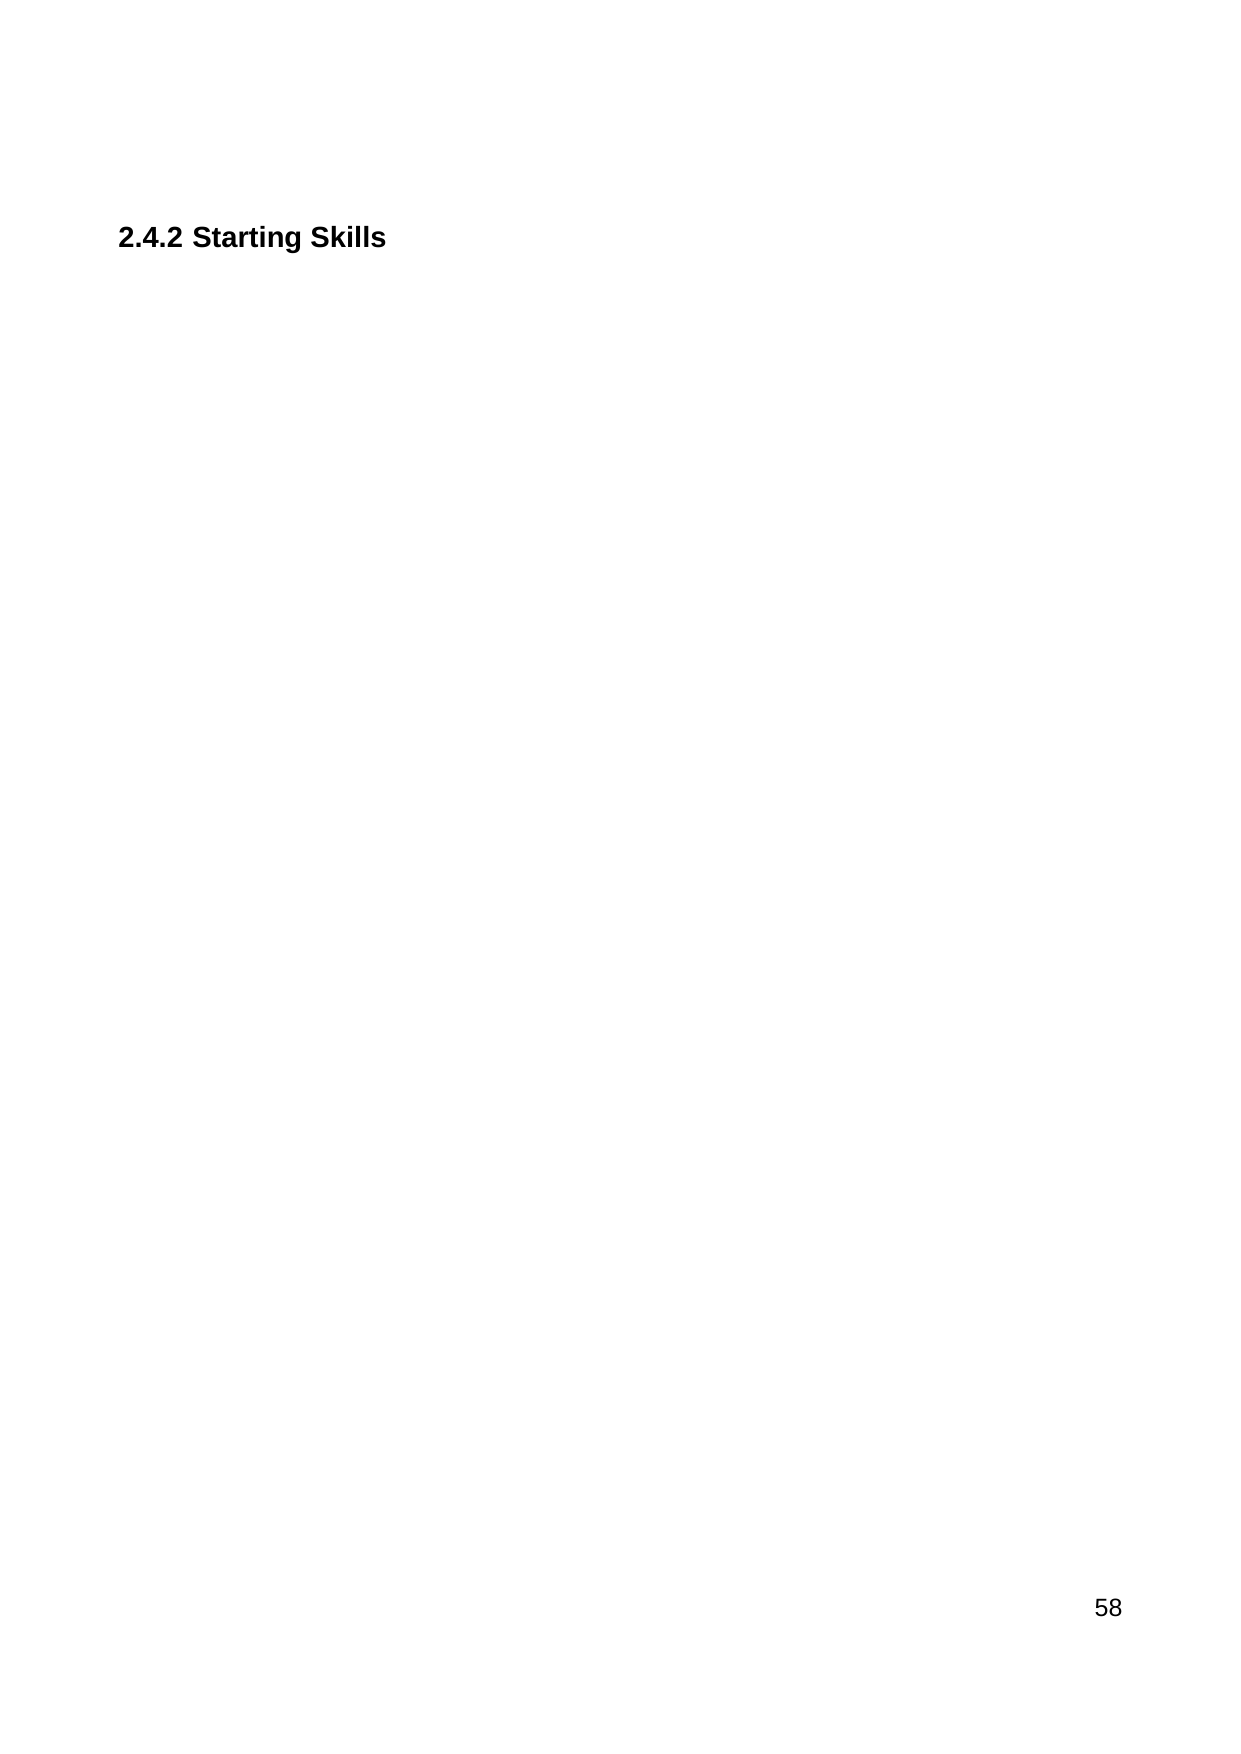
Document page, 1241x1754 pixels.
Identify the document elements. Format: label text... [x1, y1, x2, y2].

subtitle Starting Skills [118, 220, 605, 254]
